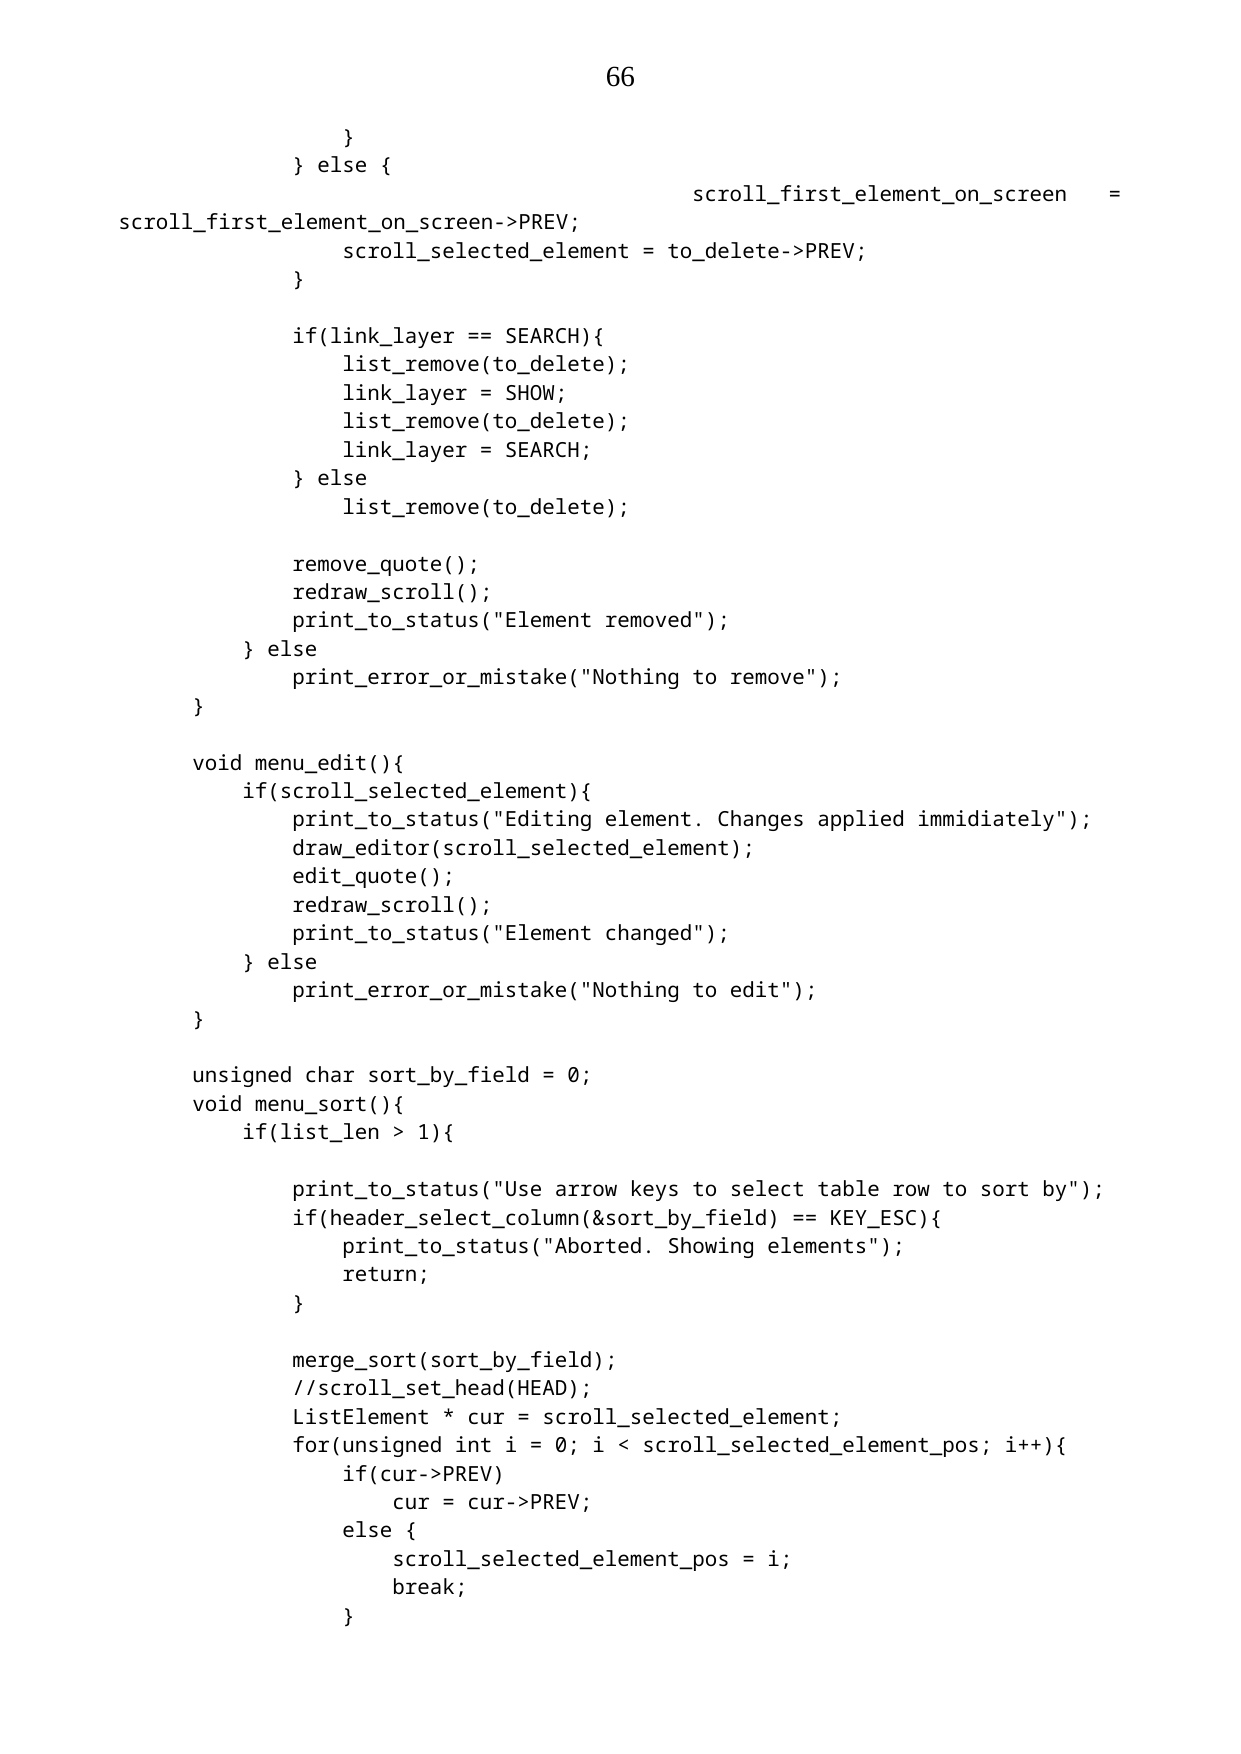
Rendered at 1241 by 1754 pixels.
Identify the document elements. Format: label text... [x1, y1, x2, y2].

text } [118, 1288, 1122, 1316]
text print_error_or_mistake("Nothing to edit"); [118, 975, 1122, 1004]
text if(list_len > 1){ [118, 1117, 1122, 1146]
text scroll_selected_element_pos = i; [118, 1544, 1122, 1572]
text cur = cur->PREV; [118, 1487, 1122, 1516]
text void menu_edit(){ [118, 748, 1122, 776]
text } [118, 1004, 1122, 1032]
text if(link_layer == SEARCH){ [118, 321, 1122, 349]
text print_to_status("Use arrow keys to select table row to sort by"); [118, 1174, 1122, 1203]
text print_to_status("Element removed"); [118, 606, 1122, 634]
text } else [118, 634, 1122, 662]
text merge_sort(sort_by_field); [118, 1345, 1122, 1373]
text //scroll_set_head(HEAD); [118, 1373, 1122, 1402]
text print_to_status("Element changed"); [118, 918, 1122, 947]
text } [118, 122, 1122, 151]
text print_error_or_mistake("Nothing to remove"); [118, 662, 1122, 691]
text link_layer = SEARCH; [118, 435, 1122, 463]
text } [118, 1601, 1122, 1629]
text edit_quote(); [118, 861, 1122, 890]
text redraw_scroll(); [118, 577, 1122, 606]
text list_remove(to_delete); [118, 406, 1122, 435]
text if(cur->PREV) [118, 1459, 1122, 1487]
text print_to_status("Aborted. Showing elements"); [118, 1231, 1122, 1259]
text remove_quote(); [118, 549, 1122, 577]
text break; [118, 1572, 1122, 1601]
text void menu_sort(){ [118, 1089, 1122, 1117]
text if(header_select_column(&sort_by_field) == KEY_ESC){ [118, 1203, 1122, 1231]
text } [118, 264, 1122, 293]
text } [118, 691, 1122, 719]
text redraw_scroll(); [118, 890, 1122, 918]
text ListElement * cur = scroll_selected_element; [118, 1402, 1122, 1430]
text print_to_status("Editing element. Changes applied immidiately"); [118, 804, 1122, 833]
text scroll_first_element_on_screen = scroll_first_element_on_screen->PREV; [118, 179, 1122, 236]
text if(scroll_selected_element){ [118, 776, 1122, 804]
text } else { [118, 151, 1122, 179]
text for(unsigned int i = 0; i < scroll_selected_element_pos; i++){ [118, 1430, 1122, 1459]
text else { [118, 1516, 1122, 1544]
text } else [118, 947, 1122, 975]
text return; [118, 1259, 1122, 1288]
text unsigned char sort_by_field = 0; [118, 1061, 1122, 1089]
text scroll_selected_element = to_delete->PREV; [118, 236, 1122, 264]
text draw_editor(scroll_selected_element); [118, 833, 1122, 861]
text list_remove(to_delete); [118, 492, 1122, 520]
text link_layer = SHOW; [118, 378, 1122, 406]
text } else [118, 463, 1122, 492]
text list_remove(to_delete); [118, 349, 1122, 378]
